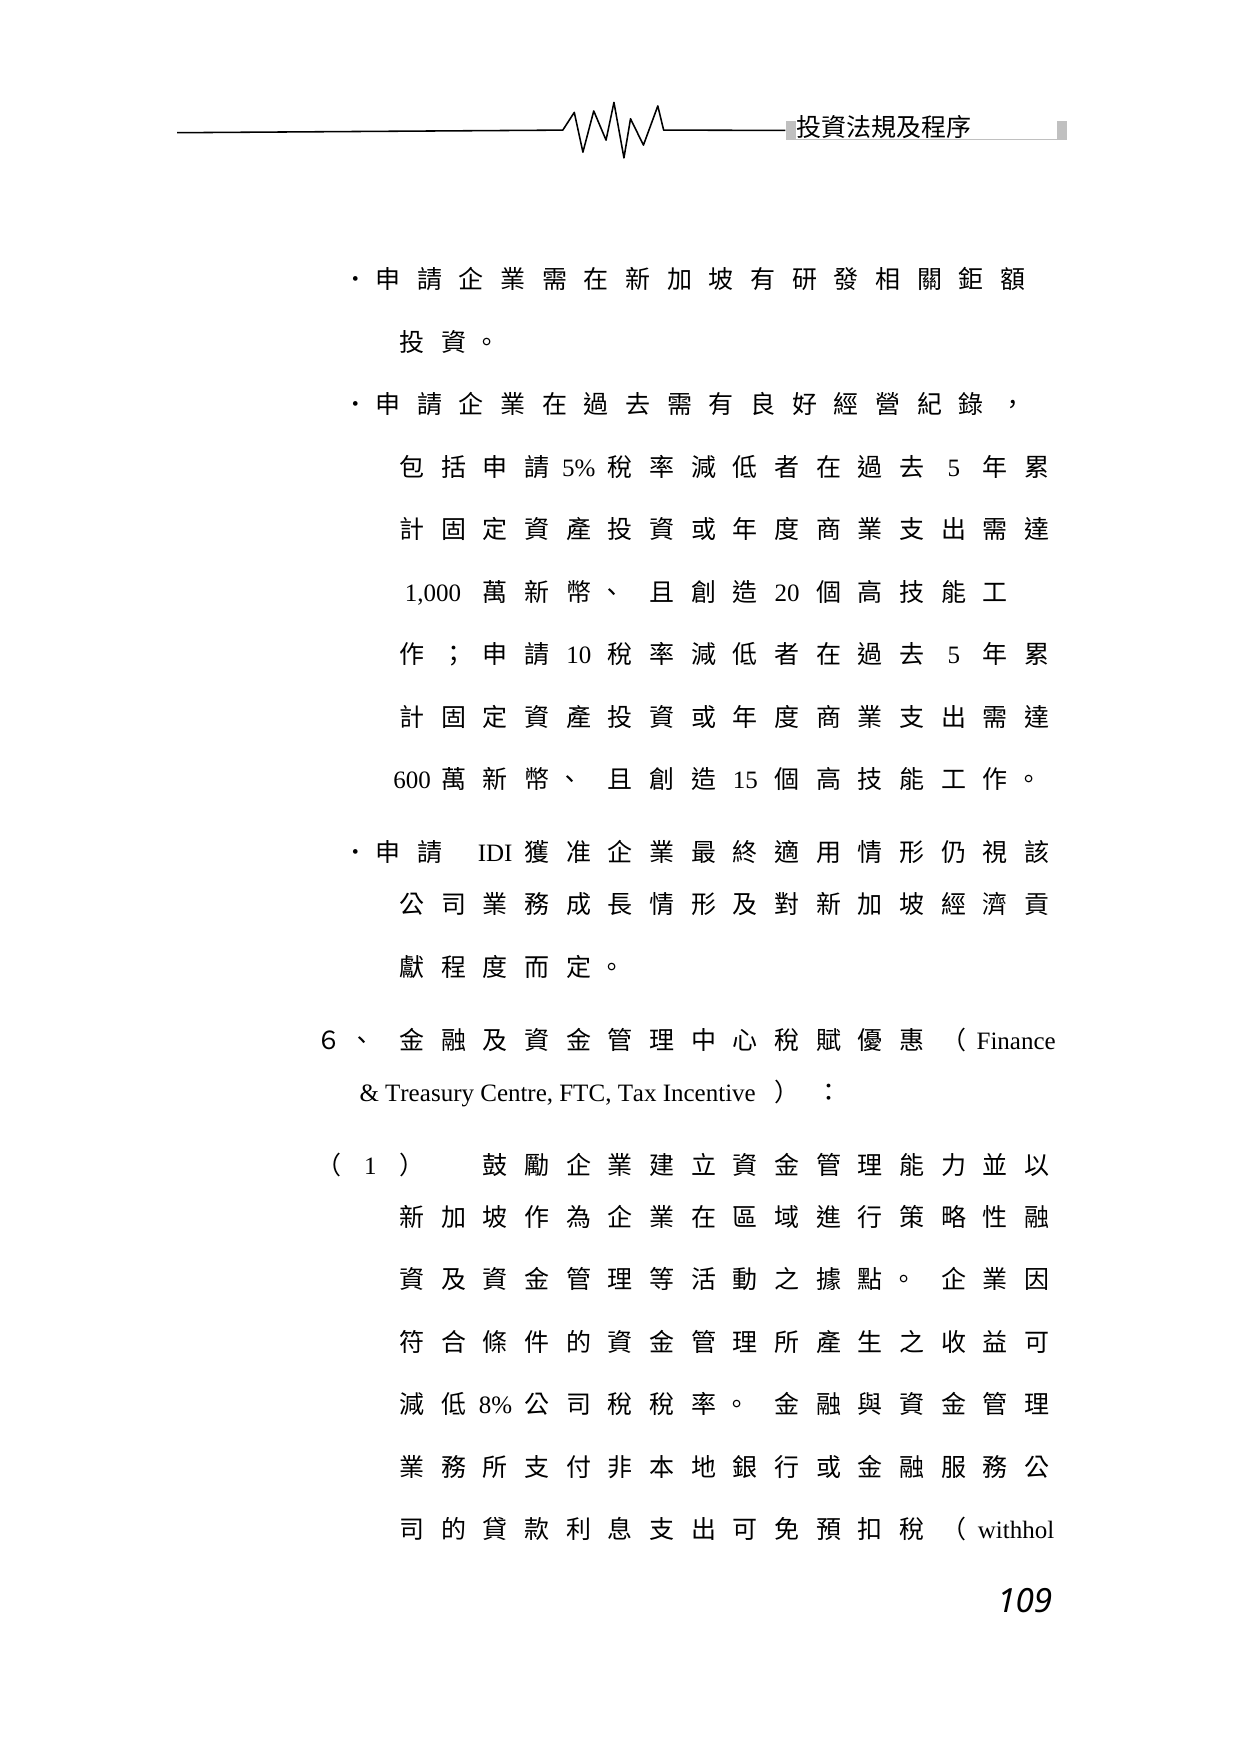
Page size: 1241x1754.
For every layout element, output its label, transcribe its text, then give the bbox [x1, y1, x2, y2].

text ˙ 申請企業在過去需有良好經營紀錄，包括申請5%稅率減低者在過去5年累計固定資產投資或年度商業支出需達1,000萬新幣、且創造20個高技能工作；申請10稅率減低者在過去5年累計固定資產投資或年度商業支出需達600萬新幣、且創造15個高技能工作。 [330, 361, 1058, 799]
text ˙ 申請企業需在新加坡有研發相關鉅額投資。 [330, 236, 1058, 361]
text （1） 鼓勵企業建立資金管理能力並以新加坡作為企業在區域進行策略性融資及資金管理等活動之據點。企業因符合條件的資金管理所產生之收益可減低8%公司稅稅率。金融與資金管理業務所支付非本地銀行或金融服務公司的貸款利息支出可免預扣稅（withhol [306, 1111, 1058, 1549]
text ˙ 申請IDI獲准企業最終適用情形仍視該公司業務成長情形及對新加坡經濟貢獻程度而定。 [330, 799, 1058, 986]
text ６、金融及資金管理中心稅賦優惠（Finance & Treasury Centre, FTC, Tax Incentive）： [281, 986, 1058, 1111]
